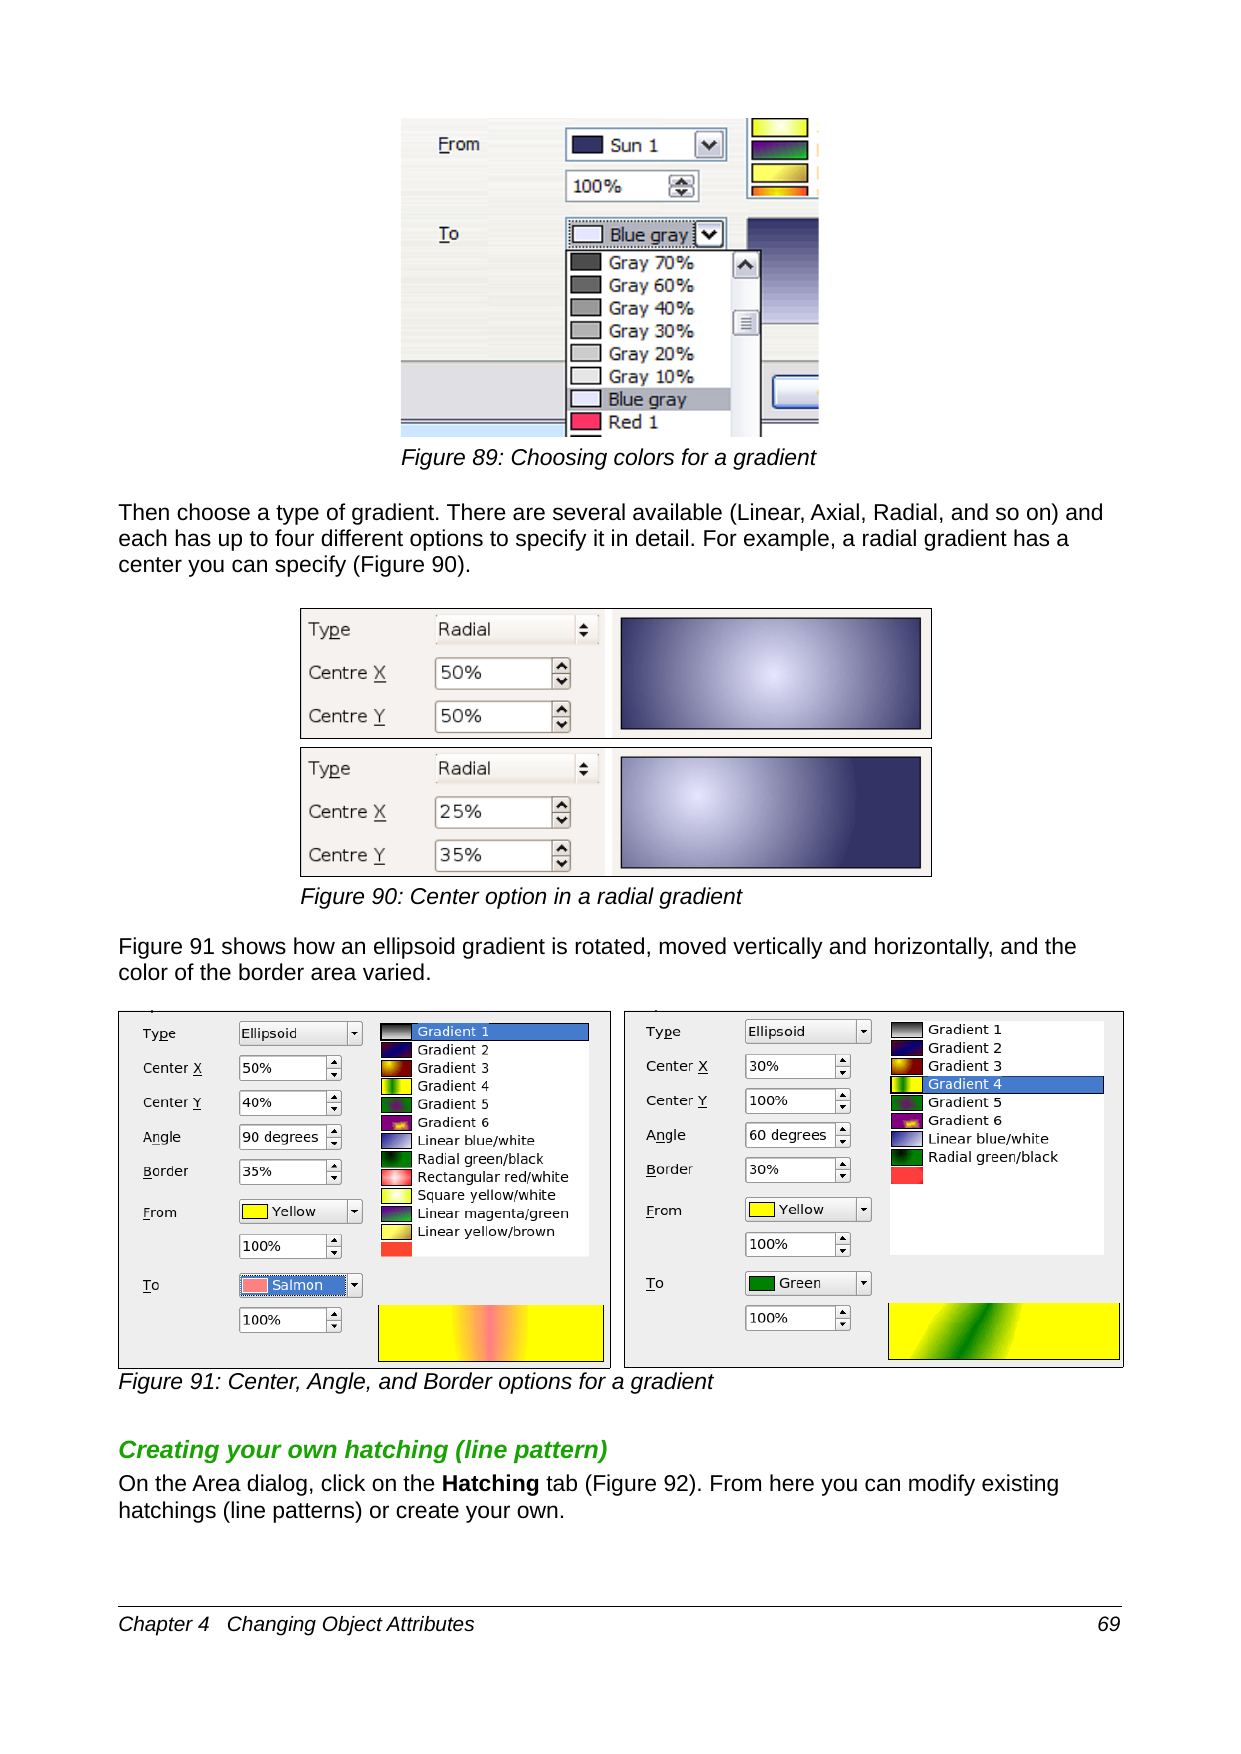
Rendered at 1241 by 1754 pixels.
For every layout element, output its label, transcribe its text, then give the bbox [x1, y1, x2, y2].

text On the Area dialog, click on the Hatching tab (Figure 92). From here you can modify existing hatchings (line patterns) or create your own. [118, 1470, 1122, 1523]
picture [400, 118, 819, 437]
text Then choose a type of gradient. There are several available (Linear, Axial, Radial, and so on) and each has up to four different options to specify it in detail. For example, a radial gradient has a center you can specify (Figure 90). [118, 499, 1122, 578]
picture [301, 748, 931, 876]
subtitle Creating your own hatching (line pattern) [118, 1435, 1122, 1464]
text Figure 91: Center, Angle, and Border options for a gradient [118, 1368, 1123, 1394]
text Figure 89: Choosing colors for a gradient [401, 443, 839, 470]
text Figure 90: Center option in a radial gradient [300, 883, 940, 910]
text Figure 91 shows how an ellipsoid gradient is rotated, moved vertically and horizontally, and the color of the border area varied. [118, 933, 1122, 986]
picture [625, 1012, 1123, 1367]
picture [301, 609, 931, 738]
picture [119, 1012, 610, 1368]
